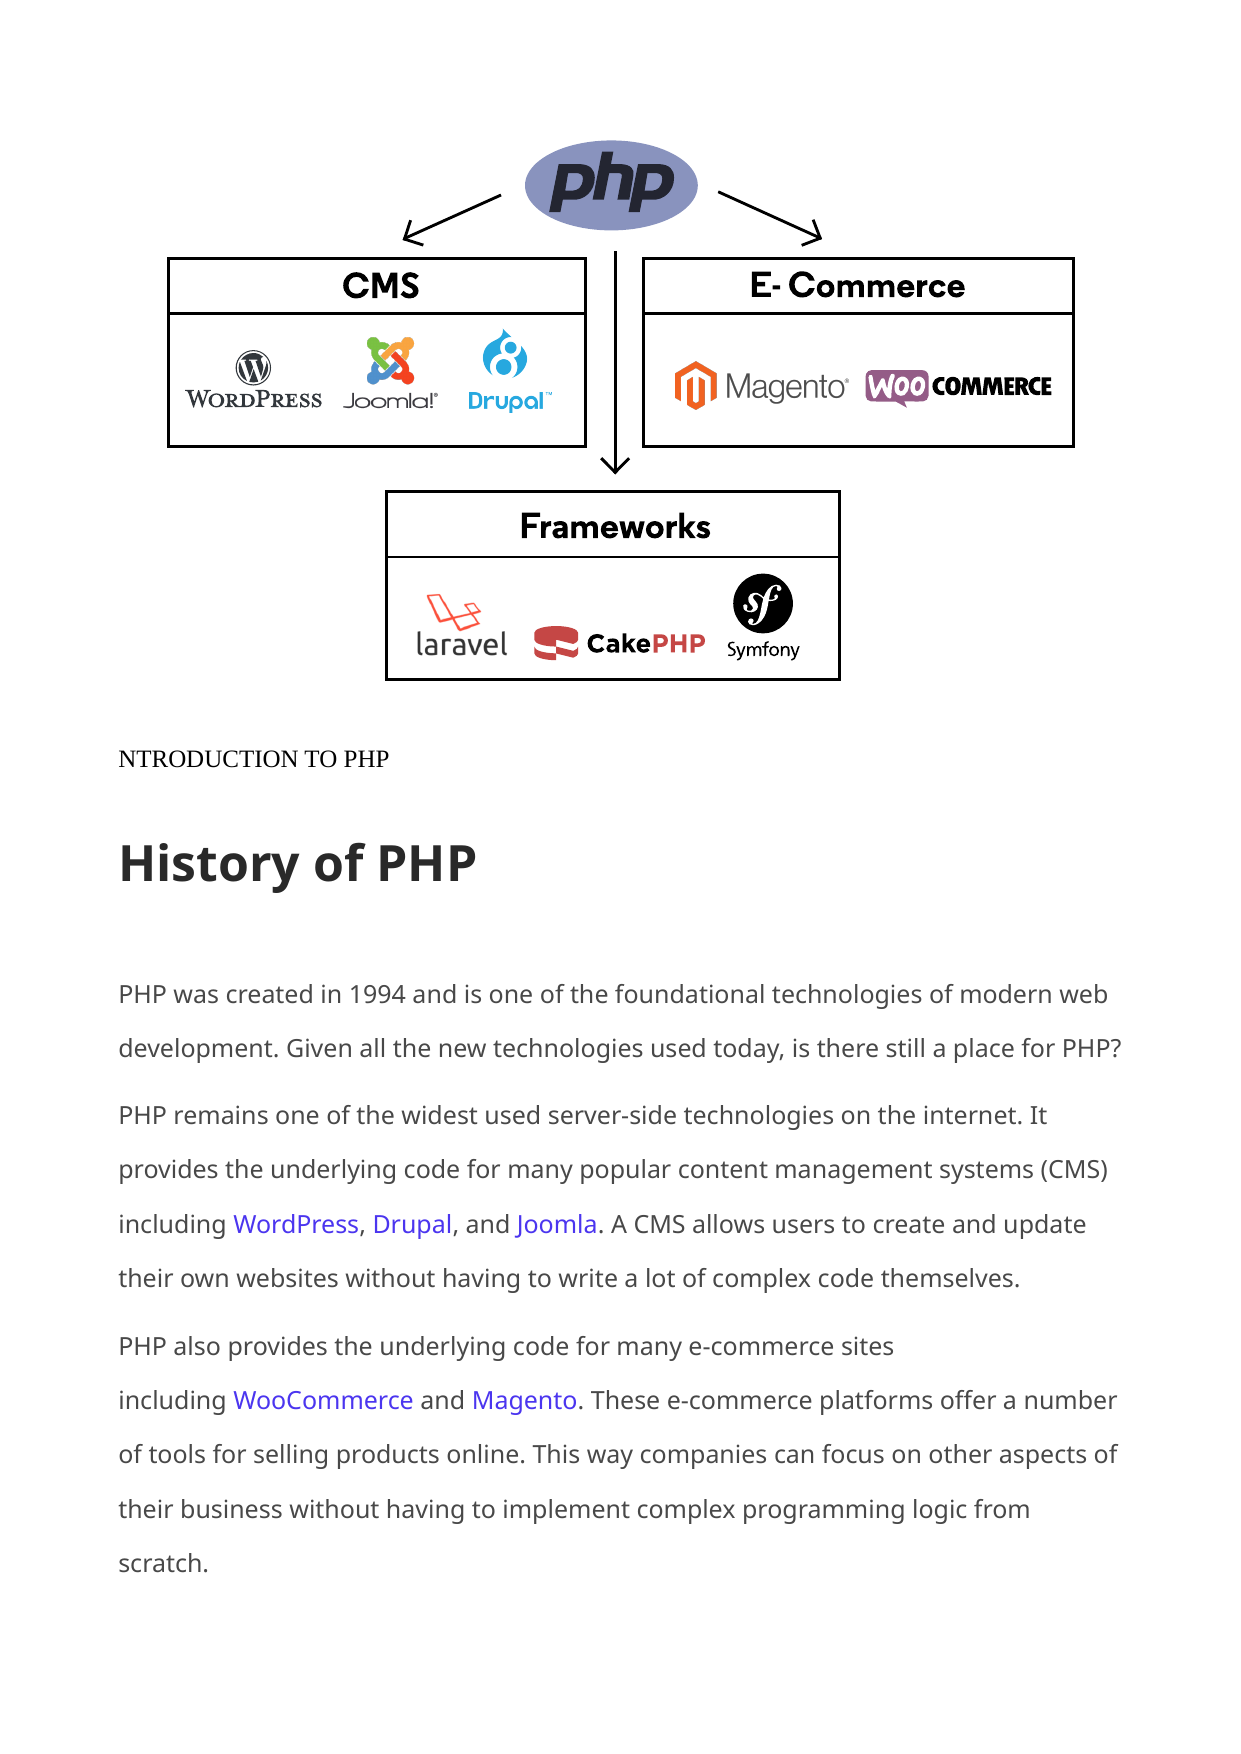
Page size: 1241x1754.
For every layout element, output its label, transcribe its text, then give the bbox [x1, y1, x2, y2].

subtitle History of PHP [118, 827, 1122, 896]
text PHP remains one of the widest used server-side technologies on the internet. It provides the underlying code for many popular content management systems (CMS) including WordPress, Drupal, and Joomla. A CMS allows users to create and update their own websites without having to write a lot of complex code themselves. [118, 1098, 1122, 1295]
text PHP was created in 1994 and is one of the foundational technologies of modern web development. Given all the new technologies used today, is there still a place for PHP? [118, 976, 1122, 1065]
text NTRODUCTION TO PHP [118, 744, 1122, 773]
text PHP also provides the underlying code for many e-commerce sites including WooCommerce and Magento. These e-commerce platforms offer a number of tools for selling products online. This way companies can focus on other aspects of their business without having to implement complex programming logic from scratch. [118, 1328, 1122, 1580]
